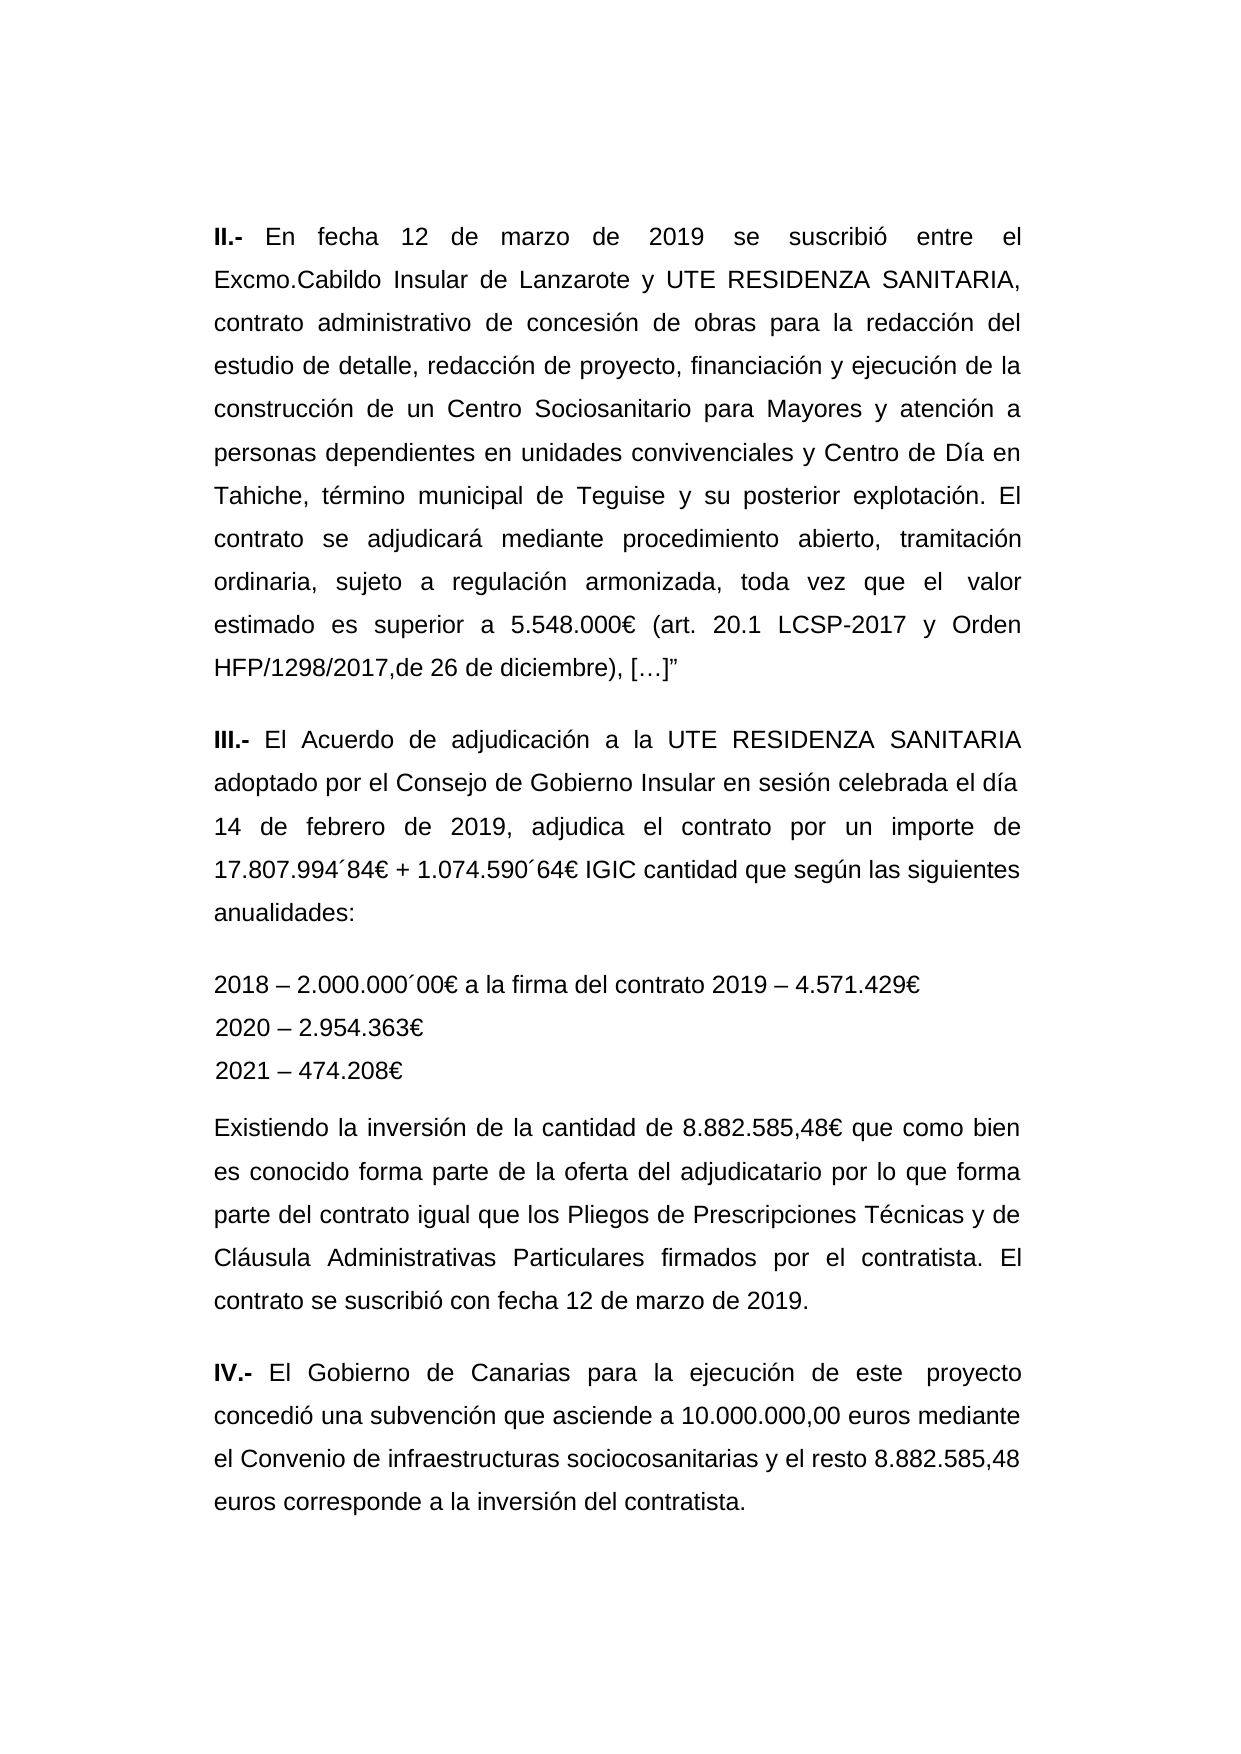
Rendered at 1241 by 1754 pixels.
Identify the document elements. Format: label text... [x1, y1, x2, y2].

text III.- El Acuerdo de adjudicación a la UTE RESIDENZA SANITARIA adoptado por el Consejo de Gobierno Insular en sesión celebrada el día [213, 725, 1022, 797]
text Existiendo la inversión de la cantidad de 8.882.585,48€ que como bien es conocido forma parte de la oferta del adjudicatario por lo que forma parte del contrato igual que los Pliegos de Prescripciones Técnicas y de Cláusula Administrativas Particulares firmados por el contratista. El contrato se suscribió con fecha 12 de marzo de 2019. [213, 1113, 1022, 1315]
text 2018 – 2.000.000´00€ a la firma del contrato 2019 – 4.571.429€ 2020 – 2.954.363€ [213, 970, 924, 1042]
text II.- En fecha 12 de marzo de 2019 se suscribió entre el Excmo.Cabildo Insular de Lanzarote y UTE RESIDENZA SANITARIA, contrato administrativo de concesión de obras para la redacción del estudio de detalle, redacción de proyecto, financiación y ejecución de la construcción de un Centro Sociosanitario para Mayores y atención a personas dependientes en unidades convivenciales y Centro de Día en Tahiche, término municipal de Teguise y su posterior explotación. El contrato se adjudicará mediante procedimiento abierto, tramitación ordinaria, sujeto a regulación armonizada, toda vez que el valor estimado es superior a 5.548.000€ (art. 20.1 LCSP-2017 y Orden HFP/1298/2017,de 26 de diciembre), […]” [213, 222, 1022, 682]
text 2021 – 474.208€ [215, 1056, 1103, 1085]
text 14 de febrero de 2019, adjudica el contrato por un importe de 17.807.994´84€ + 1.074.590´64€ IGIC cantidad que según las siguientes anualidades: [213, 812, 1021, 927]
text IV.- El Gobierno de Canarias para la ejecución de este proyecto concedió una subvención que asciende a 10.000.000,00 euros mediante el Convenio de infraestructuras sociocosanitarias y el resto 8.882.585,48 euros corresponde a la inversión del contratista. [213, 1358, 1022, 1516]
